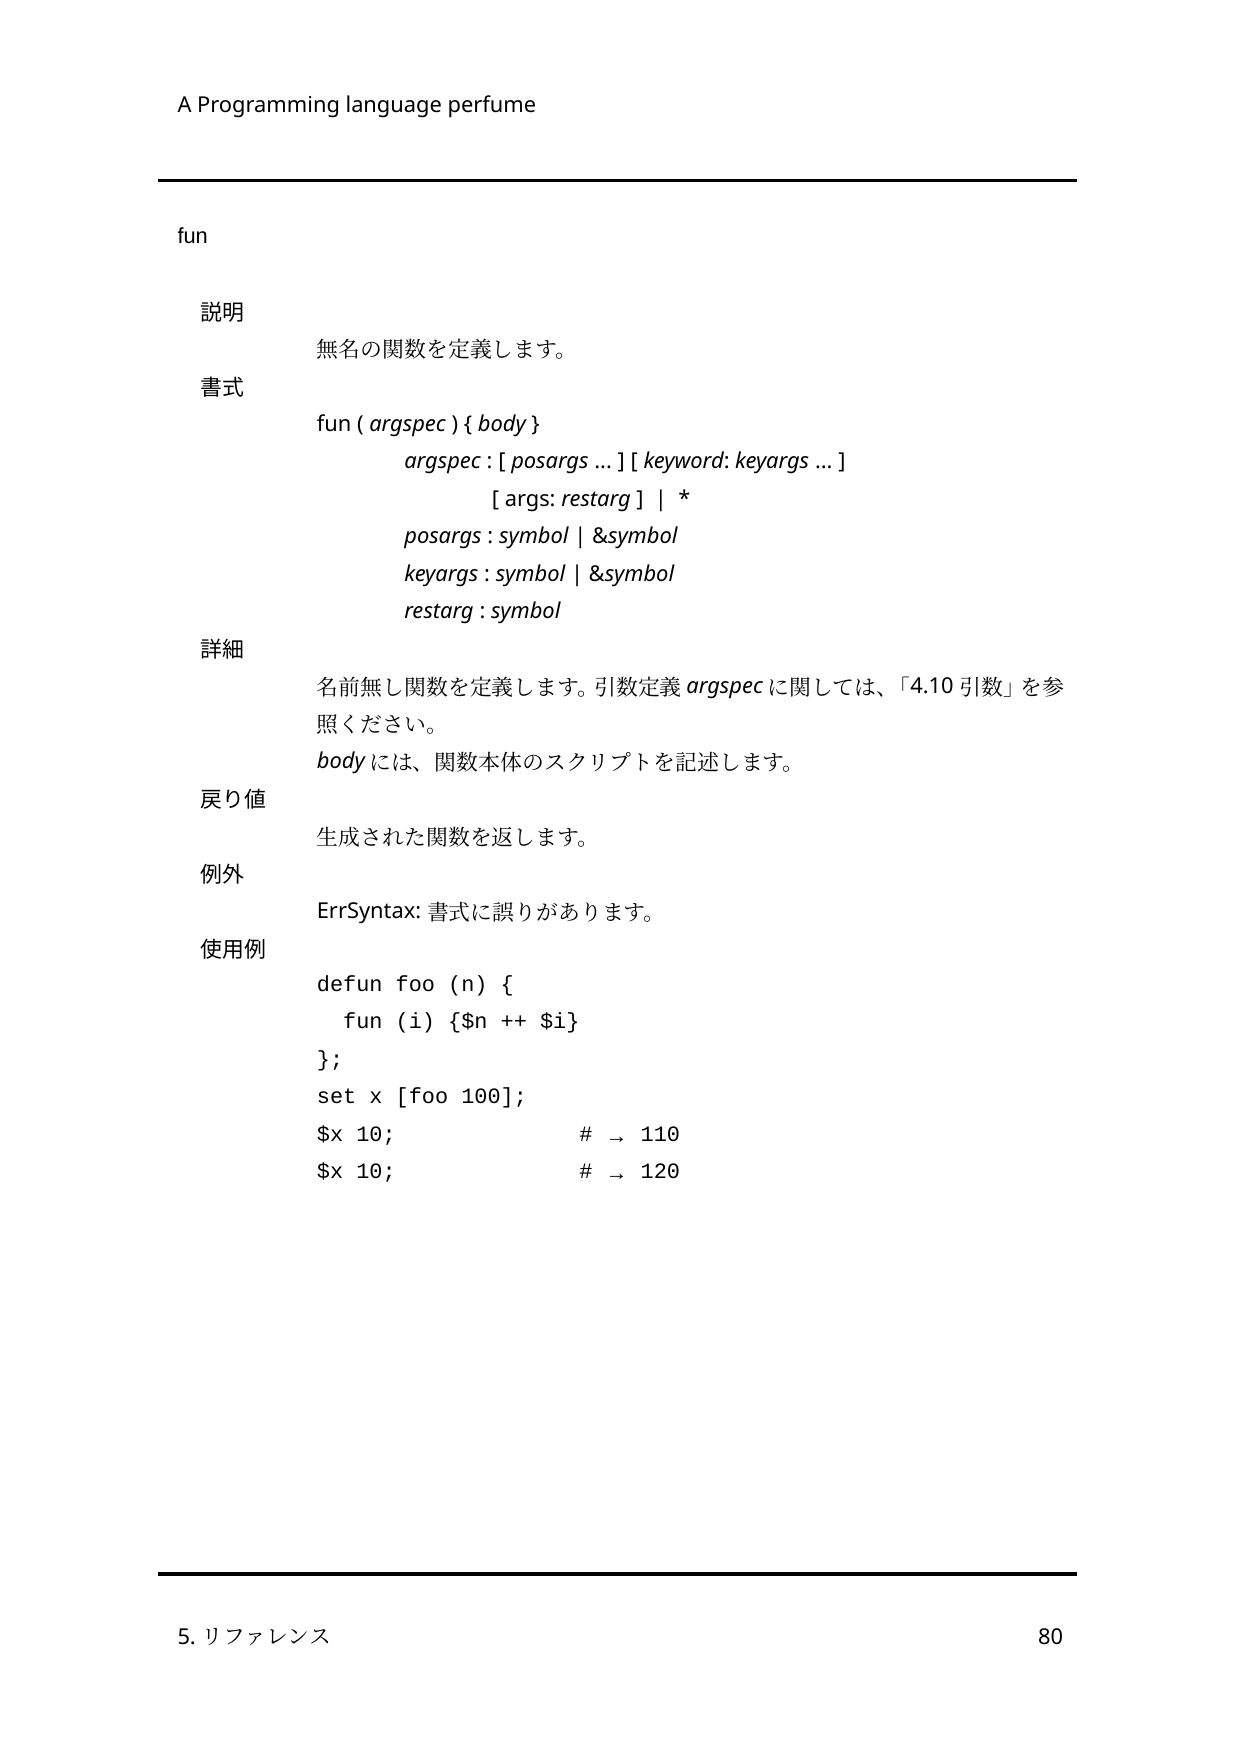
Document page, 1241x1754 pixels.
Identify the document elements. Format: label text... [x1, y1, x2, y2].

table_cell 戻り値 [200, 779, 317, 854]
table_cell 例外 [200, 854, 317, 929]
table_cell fun ( argspec ) { body } argspec : [ posargs ... ] [ keyword: keyargs ... ] [ args: restarg ] | * posargs : symbol | &symbol keyargs : symbol | &symbol restarg : symbol [317, 367, 1063, 629]
table_header 無名の関数を定義します。 [317, 292, 1063, 367]
table_cell 使用例 [200, 929, 317, 1192]
table_cell 名前無し関数を定義します。引数定義argspecに関しては、「4.10 引数」を参照ください。 bodyには、関数本体のスクリプトを記述します。 [317, 629, 1063, 779]
table_header 説明 [200, 292, 317, 367]
table_cell 詳細 [200, 629, 317, 779]
table_cell defun foo (n) { fun (i) {$n ++ $i} }; set x [foo 100]; $x 10; # → 110 $x 10; # → 120 [317, 929, 1063, 1192]
table_cell ErrSyntax: 書式に誤りがあります。 [317, 854, 1063, 929]
table_cell 生成された関数を返します。 [317, 779, 1063, 854]
subtitle fun [177, 217, 1063, 254]
table_cell 書式 [200, 367, 317, 629]
